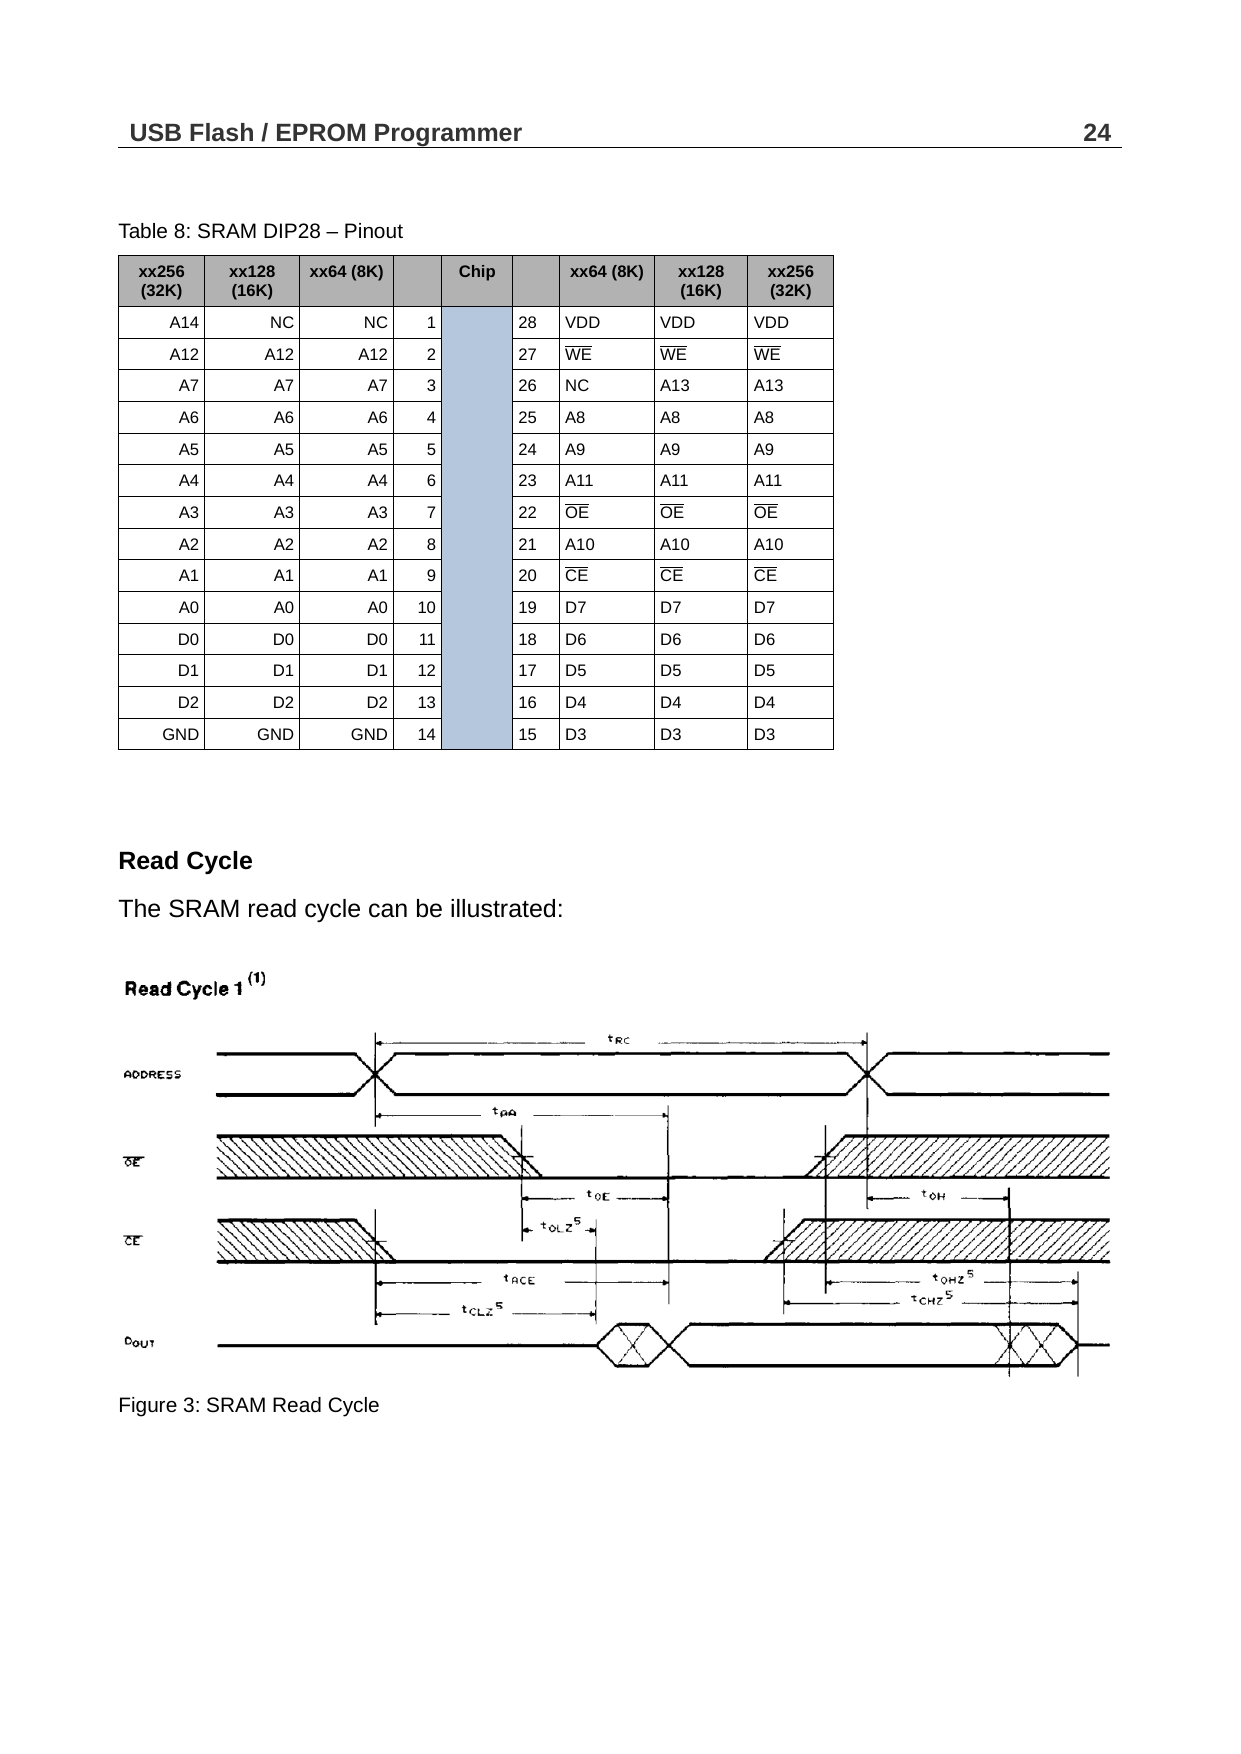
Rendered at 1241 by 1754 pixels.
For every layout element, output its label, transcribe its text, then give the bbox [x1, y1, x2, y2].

table_cell A1 [205, 560, 299, 591]
picture [118, 954, 1123, 1381]
table_cell 10 [394, 592, 441, 623]
table_cell A5 [205, 434, 299, 464]
table_cell 12 [394, 655, 441, 686]
table_cell A6 [205, 402, 299, 433]
table_cell 26 [513, 370, 559, 401]
table_cell D7 [748, 592, 833, 623]
table_cell A9 [748, 434, 833, 464]
table_cell CE [560, 560, 654, 591]
table_cell D4 [655, 687, 747, 718]
table_cell D2 [205, 687, 299, 718]
table_cell 25 [513, 402, 559, 433]
table_cell 5 [394, 434, 441, 464]
table_cell D6 [748, 624, 833, 654]
table_header [513, 256, 559, 306]
table_cell A2 [205, 529, 299, 559]
text The SRAM read cycle can be illustrated: [118, 894, 1122, 922]
table_cell 2 [394, 339, 441, 369]
table_cell 1 [394, 307, 441, 338]
table_cell 9 [394, 560, 441, 591]
table_cell 23 [513, 465, 559, 496]
table_cell 6 [394, 465, 441, 496]
table_cell VDD [560, 307, 654, 338]
table_cell A0 [119, 592, 204, 623]
table_cell WE [655, 339, 747, 369]
table_cell 24 [513, 434, 559, 464]
table_cell 11 [394, 624, 441, 654]
table_cell NC [560, 370, 654, 401]
table_cell A3 [300, 497, 393, 528]
table_cell A4 [300, 465, 393, 496]
table_cell 8 [394, 529, 441, 559]
table_cell A11 [748, 465, 833, 496]
table_cell D0 [205, 624, 299, 654]
table_cell 17 [513, 655, 559, 686]
table_cell A4 [205, 465, 299, 496]
table_cell A10 [748, 529, 833, 559]
table_cell VDD [748, 307, 833, 338]
table_cell 16 [513, 687, 559, 718]
table_cell A1 [300, 560, 393, 591]
table_header xx64 (8K) [300, 256, 393, 306]
table_cell A7 [119, 370, 204, 401]
table_cell A4 [119, 465, 204, 496]
table_cell GND [119, 719, 204, 749]
table_cell D1 [119, 655, 204, 686]
text Read Cycle [118, 846, 1122, 875]
text Table 8: SRAM DIP28 – Pinout [118, 219, 1122, 243]
table_cell D5 [748, 655, 833, 686]
table_cell D0 [119, 624, 204, 654]
table_header xx128 (16K) [205, 256, 299, 306]
table_cell OE [560, 497, 654, 528]
table_cell 14 [394, 719, 441, 749]
table_cell A9 [655, 434, 747, 464]
table_cell GND [205, 719, 299, 749]
table_cell 18 [513, 624, 559, 654]
table_cell D0 [300, 624, 393, 654]
table_cell A14 [119, 307, 204, 338]
table_cell D7 [655, 592, 747, 623]
table_cell A12 [300, 339, 393, 369]
table_cell A6 [119, 402, 204, 433]
table_cell GND [300, 719, 393, 749]
table_cell A8 [748, 402, 833, 433]
table_cell A8 [655, 402, 747, 433]
table_header xx256 (32K) [748, 256, 833, 306]
table_cell A7 [300, 370, 393, 401]
table_cell D7 [560, 592, 654, 623]
table_cell A8 [560, 402, 654, 433]
table_cell A12 [119, 339, 204, 369]
table_cell D2 [300, 687, 393, 718]
table_header Chip [442, 256, 512, 306]
table_cell D3 [655, 719, 747, 749]
table_cell 21 [513, 529, 559, 559]
table_cell D6 [655, 624, 747, 654]
table_cell A11 [560, 465, 654, 496]
table_cell 7 [394, 497, 441, 528]
table_cell 27 [513, 339, 559, 369]
table_cell D5 [560, 655, 654, 686]
text Figure 3: SRAM Read Cycle [118, 1381, 1122, 1417]
table_cell 13 [394, 687, 441, 718]
table_cell D4 [560, 687, 654, 718]
table_cell A2 [300, 529, 393, 559]
table_cell A10 [655, 529, 747, 559]
table_cell 19 [513, 592, 559, 623]
table_cell 3 [394, 370, 441, 401]
table_cell A5 [119, 434, 204, 464]
table_header xx128 (16K) [655, 256, 747, 306]
table_cell WE [560, 339, 654, 369]
table_cell D2 [119, 687, 204, 718]
table_cell D1 [300, 655, 393, 686]
table_cell OE [748, 497, 833, 528]
table_cell A3 [119, 497, 204, 528]
table_header xx64 (8K) [560, 256, 654, 306]
table_cell A1 [119, 560, 204, 591]
table_cell A13 [655, 370, 747, 401]
table_cell A5 [300, 434, 393, 464]
table_cell A6 [300, 402, 393, 433]
table_cell A9 [560, 434, 654, 464]
table_cell VDD [655, 307, 747, 338]
table_cell D3 [560, 719, 654, 749]
table_cell D3 [748, 719, 833, 749]
table_cell 22 [513, 497, 559, 528]
table_cell [442, 307, 512, 749]
table_header [394, 256, 441, 306]
table_cell 15 [513, 719, 559, 749]
table_cell 4 [394, 402, 441, 433]
table_cell 20 [513, 560, 559, 591]
table_cell A11 [655, 465, 747, 496]
table_cell NC [205, 307, 299, 338]
table_cell WE [748, 339, 833, 369]
table_cell A12 [205, 339, 299, 369]
table_cell D4 [748, 687, 833, 718]
table_cell 28 [513, 307, 559, 338]
table_cell D1 [205, 655, 299, 686]
table_cell A10 [560, 529, 654, 559]
table_header xx256 (32K) [119, 256, 204, 306]
table_cell D5 [655, 655, 747, 686]
table_cell A0 [300, 592, 393, 623]
table_cell CE [655, 560, 747, 591]
table_cell A13 [748, 370, 833, 401]
table_cell A3 [205, 497, 299, 528]
table_cell A2 [119, 529, 204, 559]
table_cell A0 [205, 592, 299, 623]
table_cell NC [300, 307, 393, 338]
table_cell A7 [205, 370, 299, 401]
table_cell OE [655, 497, 747, 528]
table_cell CE [748, 560, 833, 591]
table_cell D6 [560, 624, 654, 654]
